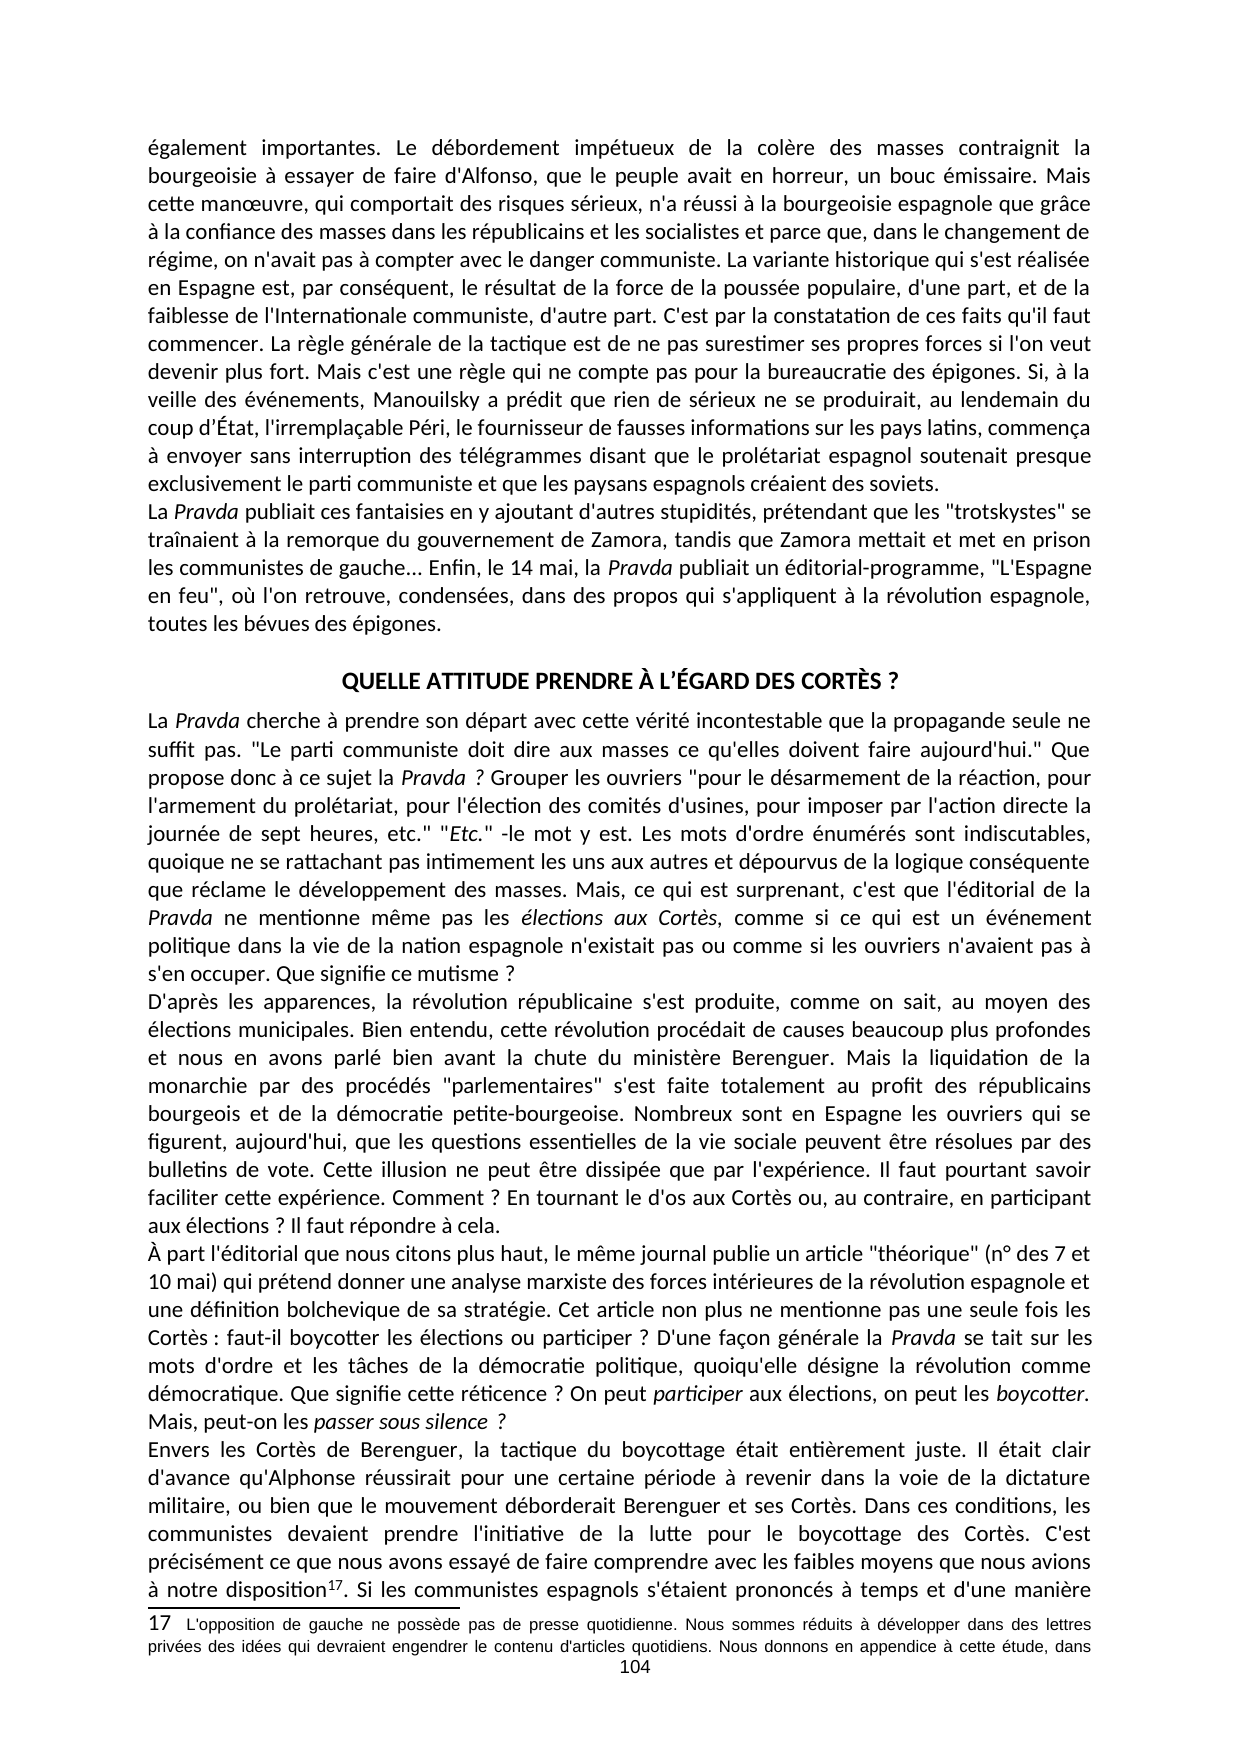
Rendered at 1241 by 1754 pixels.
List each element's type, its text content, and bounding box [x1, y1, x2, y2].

text À part l'éditorial que nous citons plus haut, le même journal publie un article "théorique" (n° des 7 et 10 mai) qui prétend donner une analyse marxiste des forces intérieures de la révolution espagnole et une définition bolchevique de sa stratégie. Cet article non plus ne mentionne pas une seule fois les Cortès : faut-il boycotter les élections ou participer ? D'une façon générale la Pravda se tait sur les mots d'ordre et les tâches de la démocratie politique, quoiqu'elle désigne la révolution comme démocratique. Que signifie cette réticence ? On peut participer aux élections, on peut les boycotter. Mais, peut-on les passer sous silence ? [148, 1239, 1093, 1435]
text également importantes. Le débordement impétueux de la colère des masses contraignit la bourgeoisie à essayer de faire d'Alfonso, que le peuple avait en horreur, un bouc émissaire. Mais cette manœuvre, qui comportait des risques sérieux, n'a réussi à la bourgeoisie espagnole que grâce à la confiance des masses dans les républicains et les socialistes et parce que, dans le changement de régime, on n'avait pas à compter avec le danger communiste. La variante historique qui s'est réalisée en Espagne est, par conséquent, le résultat de la force de la poussée populaire, d'une part, et de la faiblesse de l'Internationale communiste, d'autre part. C'est par la constatation de ces faits qu'il faut commencer. La règle générale de la tactique est de ne pas surestimer ses propres forces si l'on veut devenir plus fort. Mais c'est une règle qui ne compte pas pour la bureaucratie des épigones. Si, à la veille des événements, Manouilsky a prédit que rien de sérieux ne se produirait, au lendemain du coup d’État, l'irremplaçable Péri, le fournisseur de fausses informations sur les pays latins, commença à envoyer sans interruption des télégrammes disant que le prolétariat espagnol soutenait presque exclusivement le parti communiste et que les paysans espagnols créaient des soviets. [148, 133, 1093, 497]
text Envers les Cortès de Berenguer, la tactique du boycottage était entièrement juste. Il était clair d'avance qu'Alphonse réussirait pour une certaine période à revenir dans la voie de la dictature militaire, ou bien que le mouvement déborderait Berenguer et ses Cortès. Dans ces conditions, les communistes devaient prendre l'initiative de la lutte pour le boycottage des Cortès. C'est précisément ce que nous avons essayé de faire comprendre avec les faibles moyens que nous avions à notre disposition. Si les communistes espagnols s'étaient prononcés à temps et d'une manière [148, 1435, 1093, 1603]
text La Pravda publiait ces fantaisies en y ajoutant d'autres stupidités, prétendant que les "trotskystes" se traînaient à la remorque du gouvernement de Zamora, tandis que Zamora mettait et met en prison les communistes de gauche... Enfin, le 14 mai, la Pravda publiait un éditorial-programme, "L'Espagne en feu", où l'on retrouve, condensées, dans des propos qui s'appliquent à la révolution espagnole, toutes les bévues des épigones. [148, 497, 1093, 637]
text L'opposition de gauche ne possède pas de presse quotidienne. Nous sommes réduits à développer dans des lettres privées des idées qui devraient engendrer le contenu d'articles quotidiens. Nous donnons en appendice à cette étude, dans [148, 1608, 1093, 1656]
text D'après les apparences, la révolution républicaine s'est produite, comme on sait, au moyen des élections municipales. Bien entendu, cette révolution procédait de causes beaucoup plus profondes et nous en avons parlé bien avant la chute du ministère Berenguer. Mais la liquidation de la monarchie par des procédés "parlementaires" s'est faite totalement au profit des républicains bourgeois et de la démocratie petite-bourgeoise. Nombreux sont en Espagne les ouvriers qui se figurent, aujourd'hui, que les questions essentielles de la vie sociale peuvent être résolues par des bulletins de vote. Cette illusion ne peut être dissipée que par l'expérience. Il faut pourtant savoir faciliter cette expérience. Comment ? En tournant le d'os aux Cortès ou, au contraire, en participant aux élections ? Il faut répondre à cela. [148, 987, 1093, 1239]
text La Pravda cherche à prendre son départ avec cette vérité incontestable que la propagande seule ne suffit pas. "Le parti communiste doit dire aux masses ce qu'elles doivent faire aujourd'hui." Que propose donc à ce sujet la Pravda ? Grouper les ouvriers "pour le désarmement de la réaction, pour l'armement du prolétariat, pour l'élection des comités d'usines, pour imposer par l'action directe la journée de sept heures, etc." "Etc." -le mot y est. Les mots d'ordre énumérés sont indiscutables, quoique ne se rattachant pas intimement les uns aux autres et dépourvus de la logique conséquente que réclame le développement des masses. Mais, ce qui est surprenant, c'est que l'éditorial de la Pravda ne mentionne même pas les élections aux Cortès, comme si ce qui est un événement politique dans la vie de la nation espagnole n'existait pas ou comme si les ouvriers n'avaient pas à s'en occuper. Que signifie ce mutisme ? [148, 707, 1093, 987]
subtitle QUELLE ATTITUDE PRENDRE À L’ÉGARD DES CORTÈS ? [148, 665, 1093, 696]
